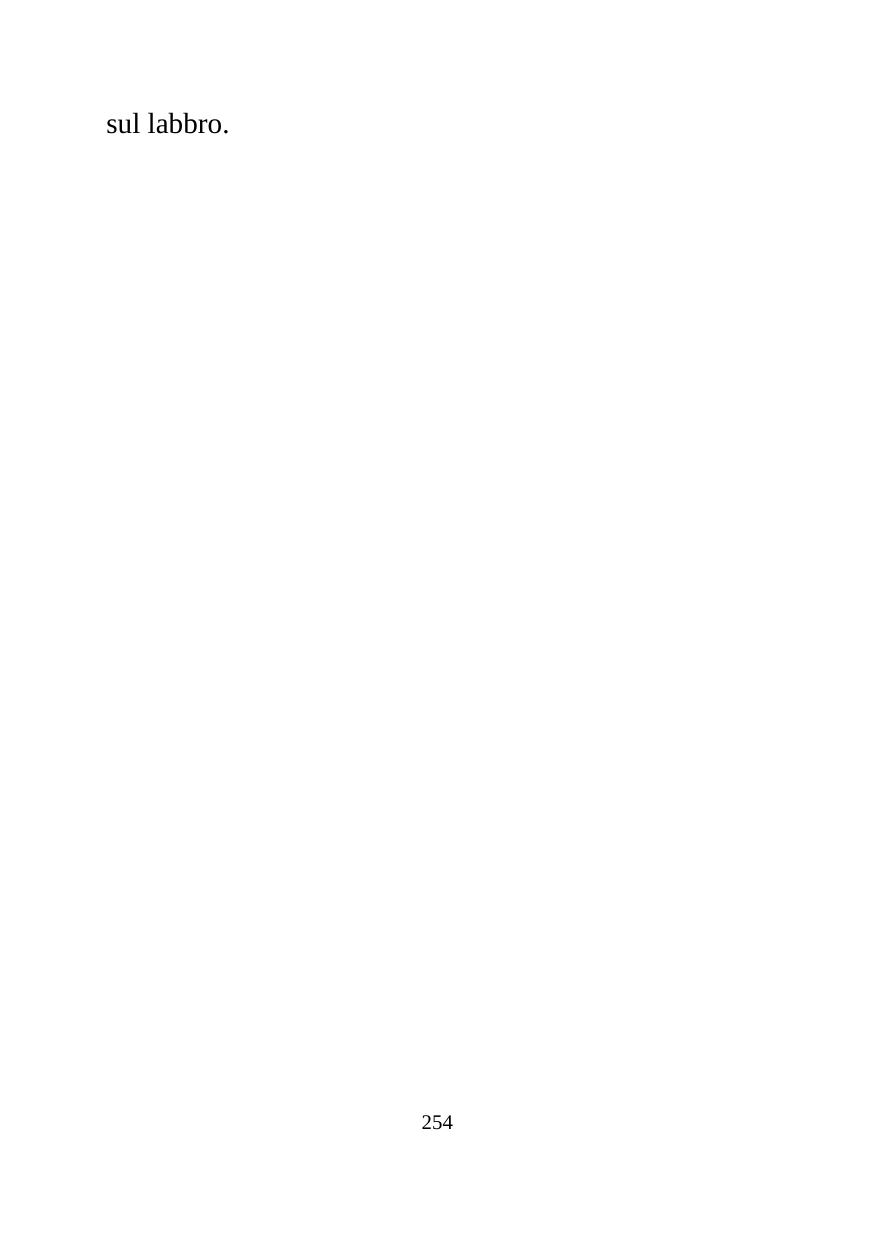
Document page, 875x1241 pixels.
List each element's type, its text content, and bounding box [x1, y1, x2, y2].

text sul labbro. [106, 106, 768, 140]
